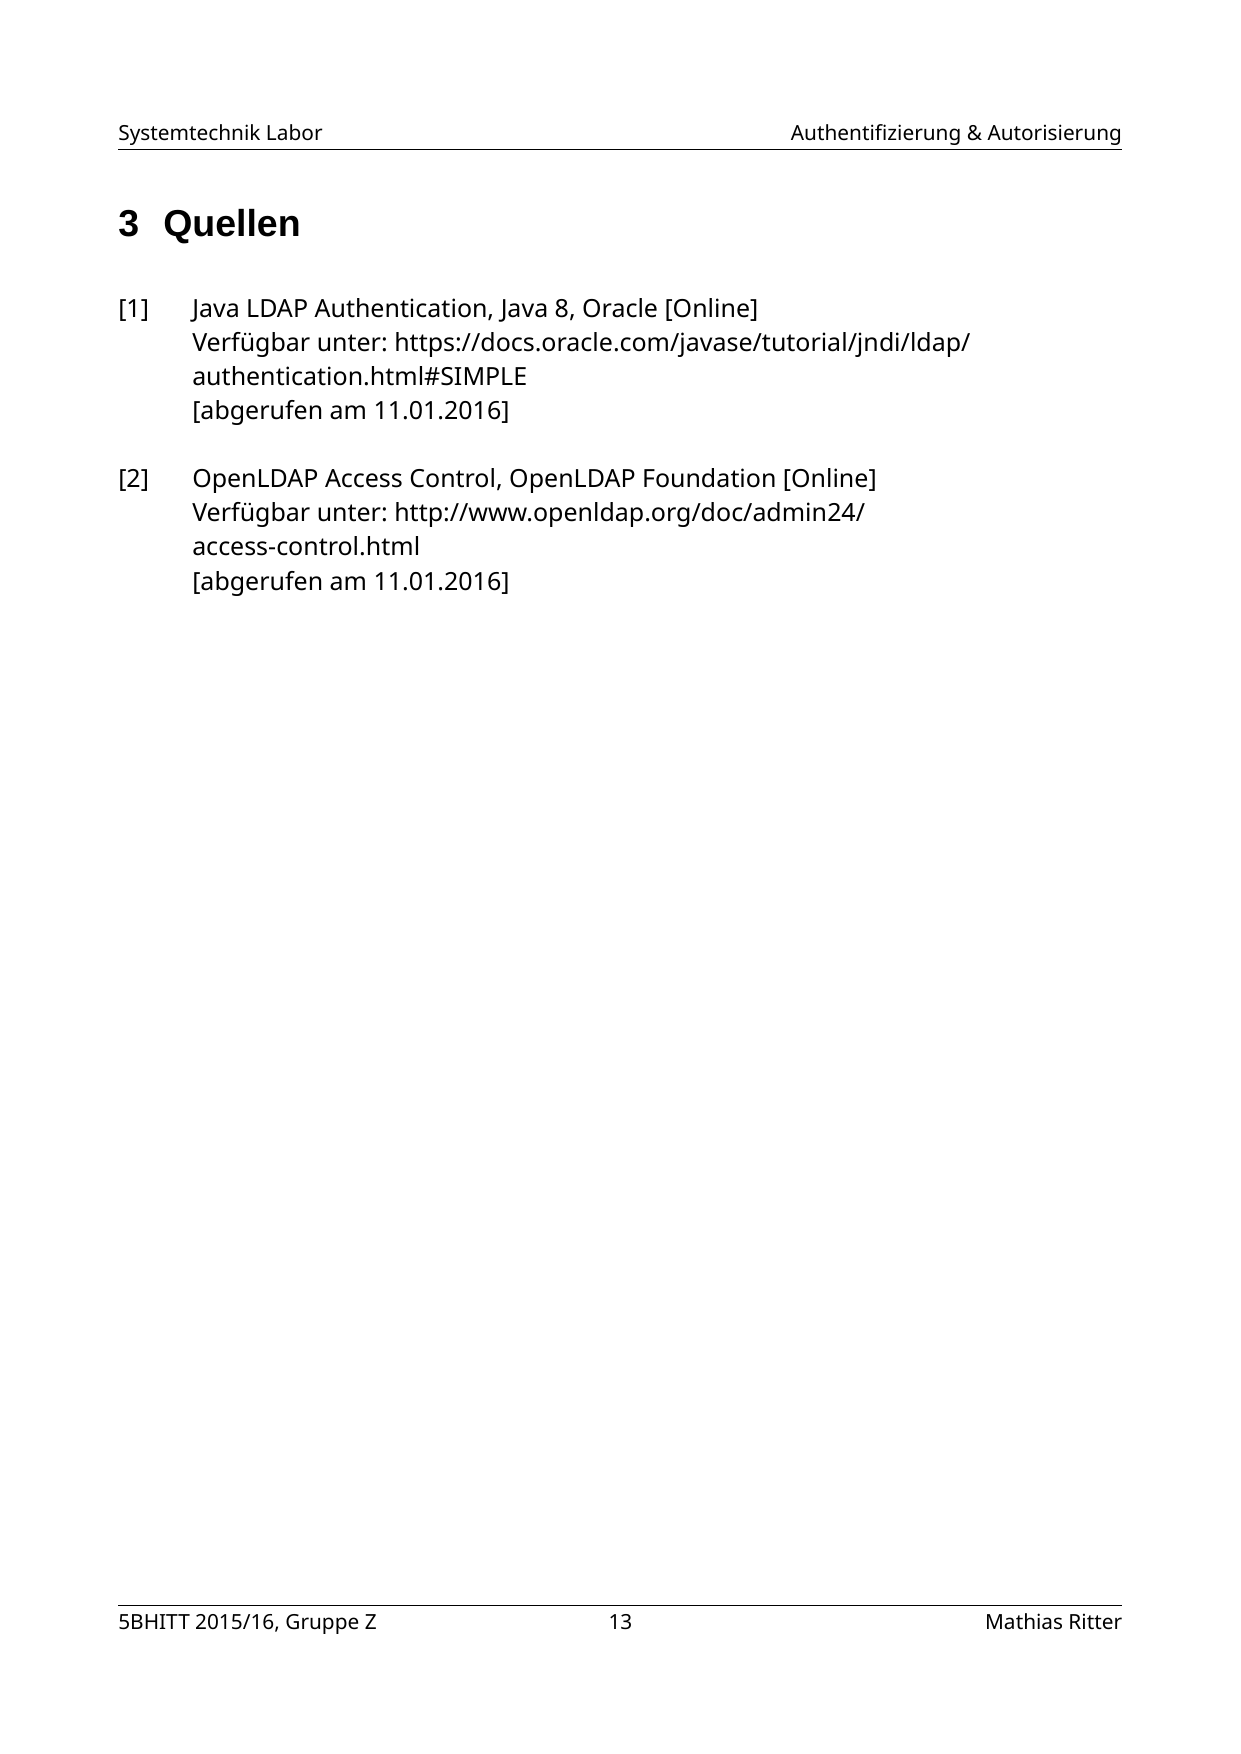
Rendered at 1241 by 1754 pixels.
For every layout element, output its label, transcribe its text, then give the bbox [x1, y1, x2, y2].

text Verfügbar unter: https://docs.oracle.com/javase/tutorial/jndi/ldap/ [118, 325, 1122, 359]
text Verfügbar unter: http://www.openldap.org/doc/admin24/ access-control.html [118, 495, 1122, 563]
text authentication.html#SIMPLE [118, 359, 1122, 393]
text [abgerufen am 11.01.2016] [118, 393, 1122, 427]
text [abgerufen am 11.01.2016] [118, 563, 1122, 597]
subtitle Quellen [118, 201, 1122, 244]
text [2] OpenLDAP Access Control, OpenLDAP Foundation [Online] [118, 461, 1122, 495]
text [1] Java LDAP Authentication, Java 8, Oracle [Online] [118, 291, 1122, 325]
